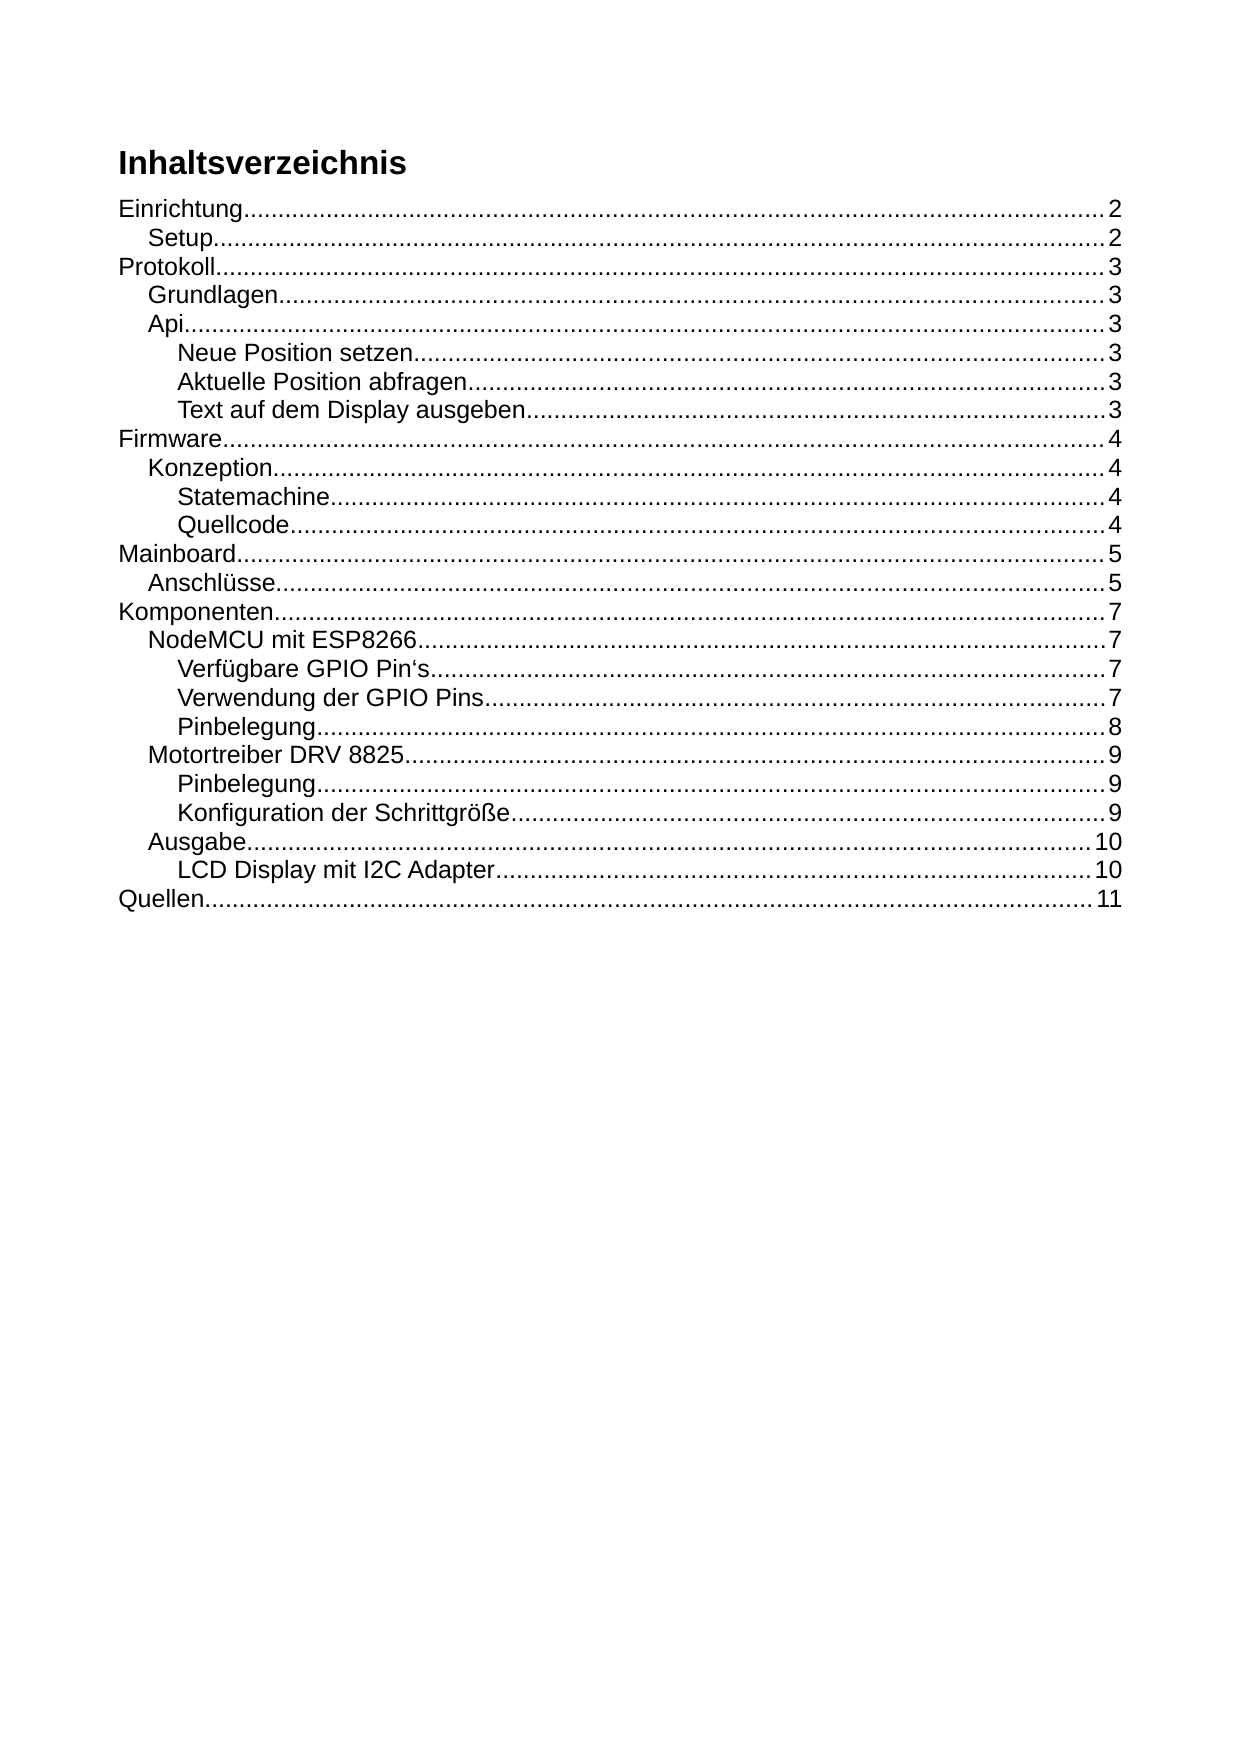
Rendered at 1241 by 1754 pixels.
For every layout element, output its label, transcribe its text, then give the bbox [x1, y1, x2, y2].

text Motortreiber DRV 8825 9 [148, 740, 1122, 769]
text Pinbelegung 8 [177, 712, 1122, 740]
text Firmware 4 [118, 424, 1122, 453]
text Aktuelle Position abfragen 3 [177, 367, 1122, 395]
text Api 3 [148, 309, 1122, 338]
text Grundlagen 3 [148, 280, 1122, 309]
text LCD Display mit I2C Adapter 10 [177, 855, 1122, 884]
text Komponenten 7 [118, 597, 1122, 625]
text Verwendung der GPIO Pins 7 [177, 683, 1122, 712]
text Quellcode 4 [177, 510, 1122, 539]
text Protokoll 3 [118, 252, 1122, 280]
text Konfiguration der Schrittgröße 9 [177, 798, 1122, 827]
text Konzeption 4 [148, 453, 1122, 482]
subtitle Inhaltsverzeichnis [118, 143, 1122, 182]
text Anschlüsse 5 [148, 568, 1122, 597]
text Mainboard 5 [118, 539, 1122, 568]
text Verfügbare GPIO Pin‘s 7 [177, 654, 1122, 683]
text Einrichtung 2 [118, 194, 1122, 223]
text Text auf dem Display ausgeben 3 [177, 395, 1122, 424]
text Ausgabe 10 [148, 827, 1122, 855]
text Neue Position setzen 3 [177, 338, 1122, 367]
text Quellen 11 [118, 884, 1122, 913]
text Pinbelegung 9 [177, 769, 1122, 798]
text Setup 2 [148, 223, 1122, 252]
text Statemachine 4 [177, 482, 1122, 510]
text NodeMCU mit ESP8266 7 [148, 625, 1122, 654]
